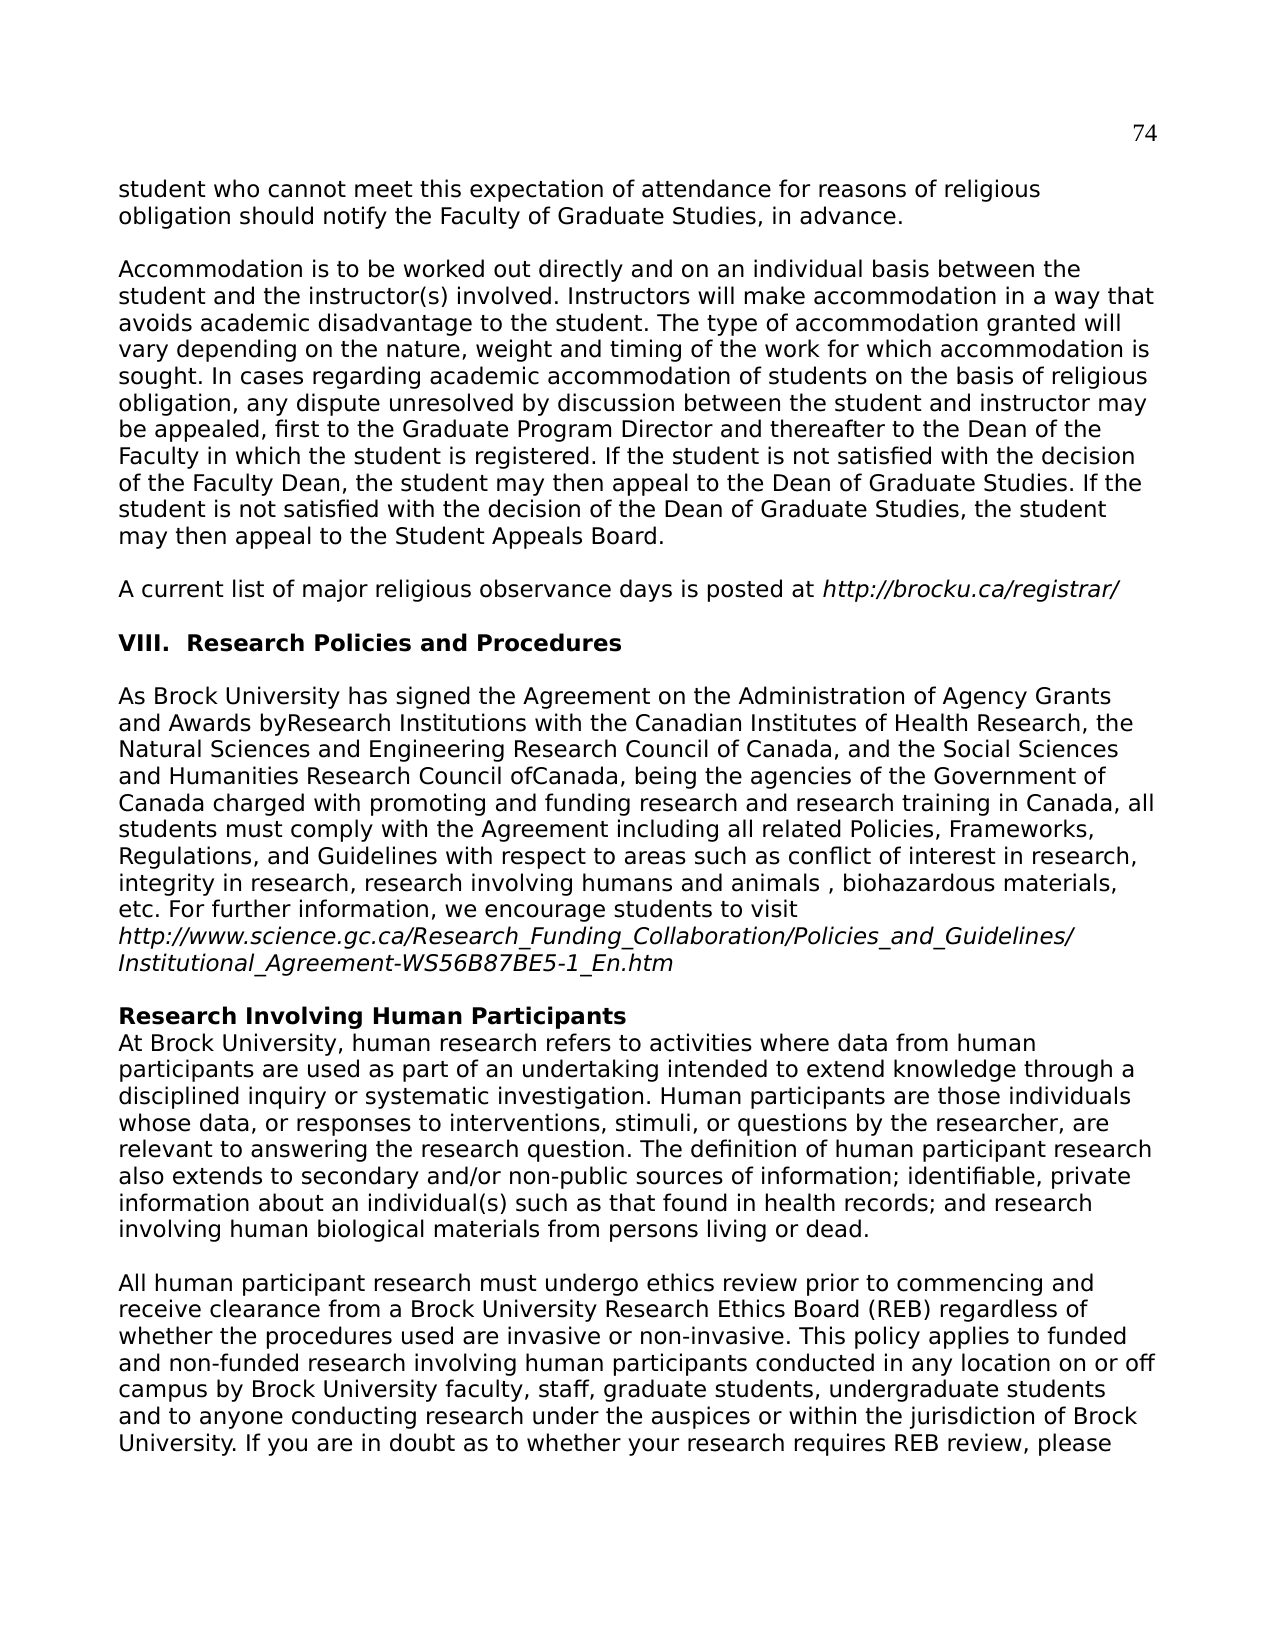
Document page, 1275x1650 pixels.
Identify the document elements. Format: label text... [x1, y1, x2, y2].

text student who cannot meet this expectation of attendance for reasons of religious obligation should notify the Faculty of Graduate Studies, in advance. Accommodation is to be worked out directly and on an individual basis between the student and the instructor(s) involved. Instructors will make accommodation in a way that avoids academic disadvantage to the student. The type of accommodation granted will vary depending on the nature, weight and timing of the work for which accommodation is sought. In cases regarding academic accommodation of students on the basis of religious obligation, any dispute unresolved by discussion between the student and instructor may be appealed, first to the Graduate Program Director and thereafter to the Dean of the Faculty in which the student is registered. If the student is not satisfied with the decision of the Faculty Dean, the student may then appeal to the Dean of Graduate Studies. If the student is not satisfied with the decision of the Dean of Graduate Studies, the student may then appeal to the Student Appeals Board. A current list of major religious observance days is posted at http://brocku.ca/registrar/ VIII. Research Policies and Procedures As Brock University has signed the Agreement on the Administration of Agency Grants and Awards byResearch Institutions with the Canadian Institutes of Health Research, the Natural Sciences and Engineering Research Council of Canada, and the Social Sciences and Humanities Research Council ofCanada, being the agencies of the Government of Canada charged with promoting and funding research and research training in Canada, all students must comply with the Agreement including all related Policies, Frameworks, Regulations, and Guidelines with respect to areas such as conflict of interest in research, integrity in research, research involving humans and animals , biohazardous materials, etc. For further information, we encourage students to visit http://www.science.gc.ca/Research_Funding_Collaboration/Policies_and_Guidelines/Institutional_Agreement-WS56B87BE5-1_En.htm Research Involving Human Participants At Brock University, human research refers to activities where data from human participants are used as part of an undertaking intended to extend knowledge through a disciplined inquiry or systematic investigation. Human participants are those individuals whose data, or responses to interventions, stimuli, or questions by the researcher, are relevant to answering the research question. The definition of human participant research also extends to secondary and/or non-public sources of information; identifiable, private information about an individual(s) such as that found in health records; and research involving human biological materials from persons living or dead. [118, 176, 1157, 1243]
text All human participant research must undergo ethics review prior to commencing and receive clearance from a Brock University Research Ethics Board (REB) regardless of whether the procedures used are invasive or non-invasive. This policy applies to funded and non-funded research involving human participants conducted in any location on or off campus by Brock University faculty, staff, graduate students, undergraduate students and to anyone conducting research under the auspices or within the jurisdiction of Brock University. If you are in doubt as to whether your research requires REB review, please [118, 1270, 1157, 1456]
